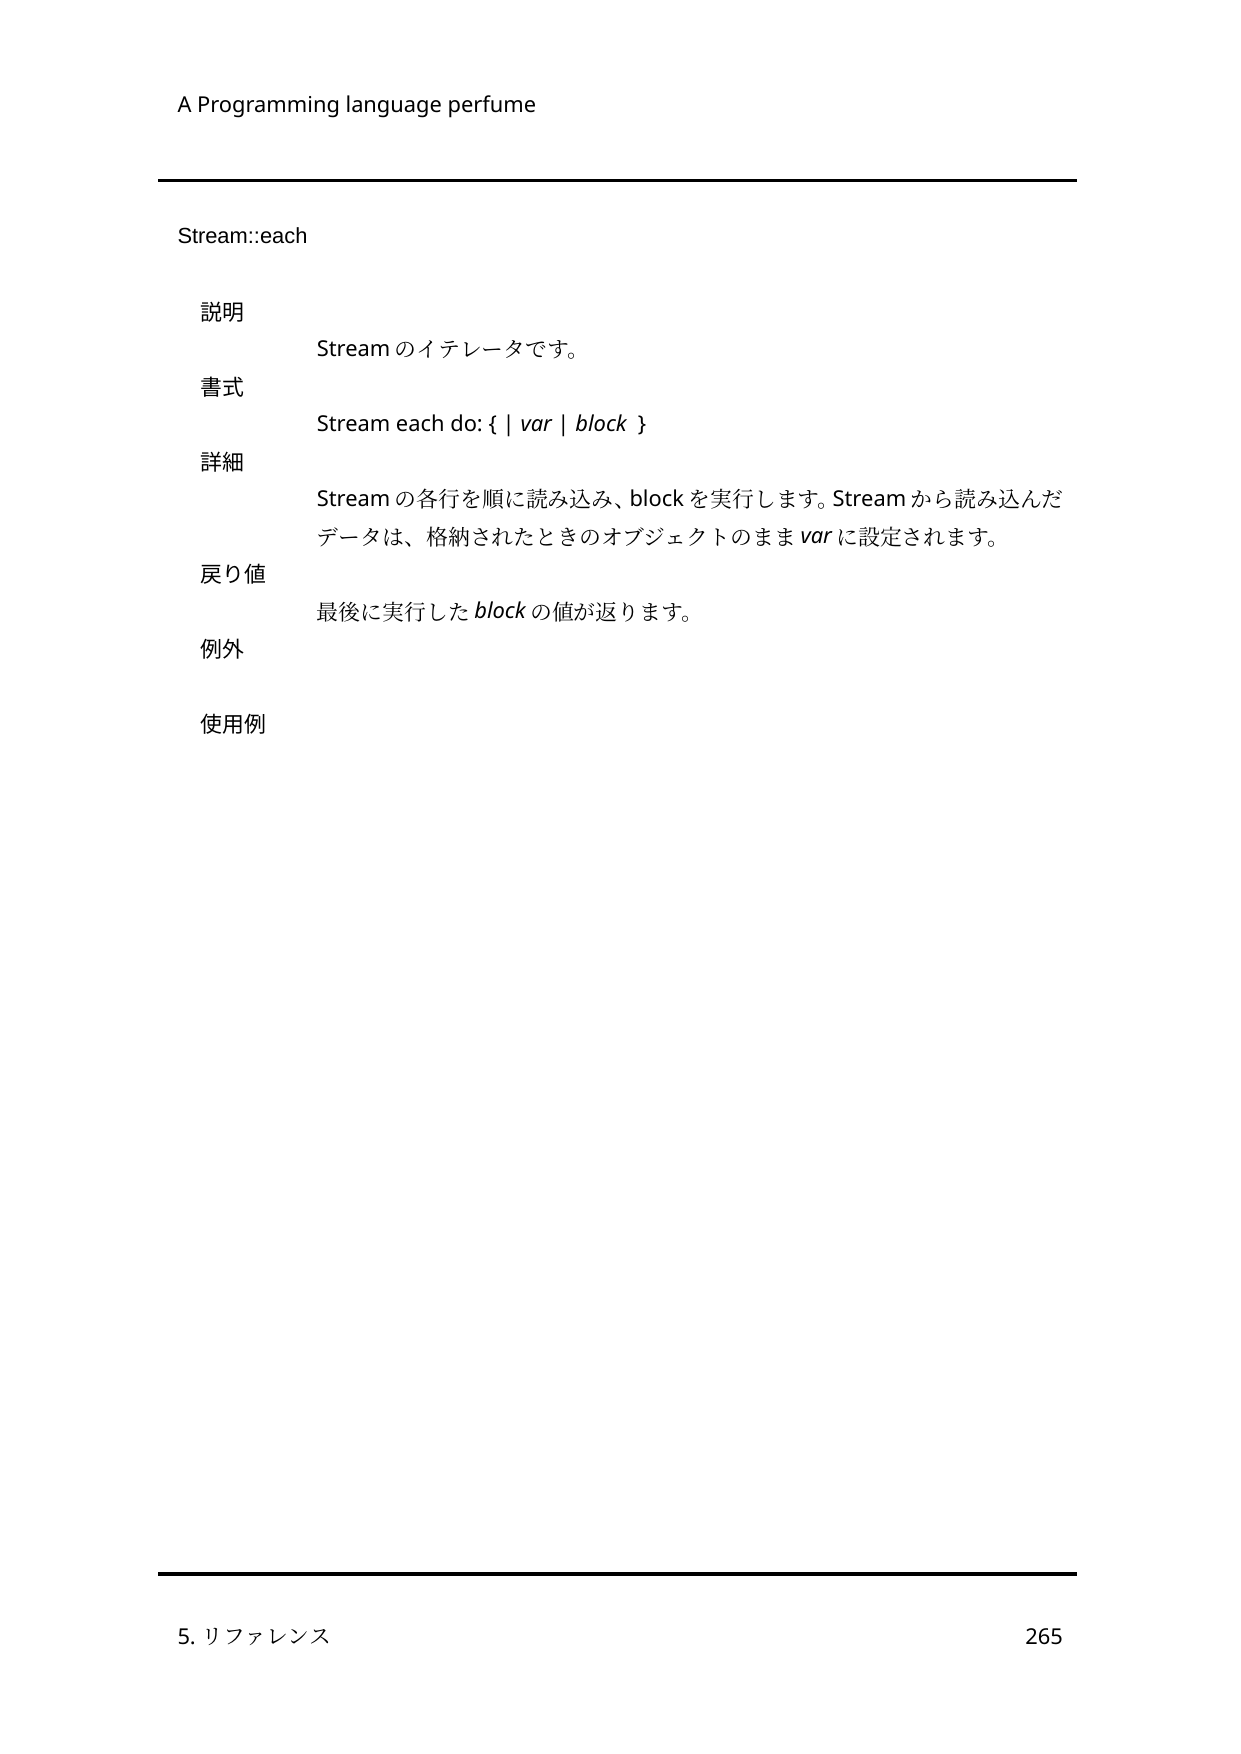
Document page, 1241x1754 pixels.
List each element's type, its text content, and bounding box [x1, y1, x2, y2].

table_cell [317, 704, 1063, 779]
table_cell Streamの各行を順に読み込み、blockを実行します。Streamから読み込んだデータは、格納されたときのオブジェクトのままvarに設定されます。 [317, 442, 1063, 554]
table_header 説明 [200, 292, 317, 367]
table_cell 戻り値 [200, 554, 317, 629]
table_cell Stream each do: { | var | block } [317, 367, 1063, 442]
table_cell 書式 [200, 367, 317, 442]
table_cell 最後に実行したblockの値が返ります。 [317, 554, 1063, 629]
subtitle Stream::each [177, 217, 1063, 254]
table_header Streamのイテレータです。 [317, 292, 1063, 367]
table_cell 使用例 [200, 704, 317, 779]
table_cell [317, 629, 1063, 704]
table_cell 詳細 [200, 442, 317, 554]
table_cell 例外 [200, 629, 317, 704]
